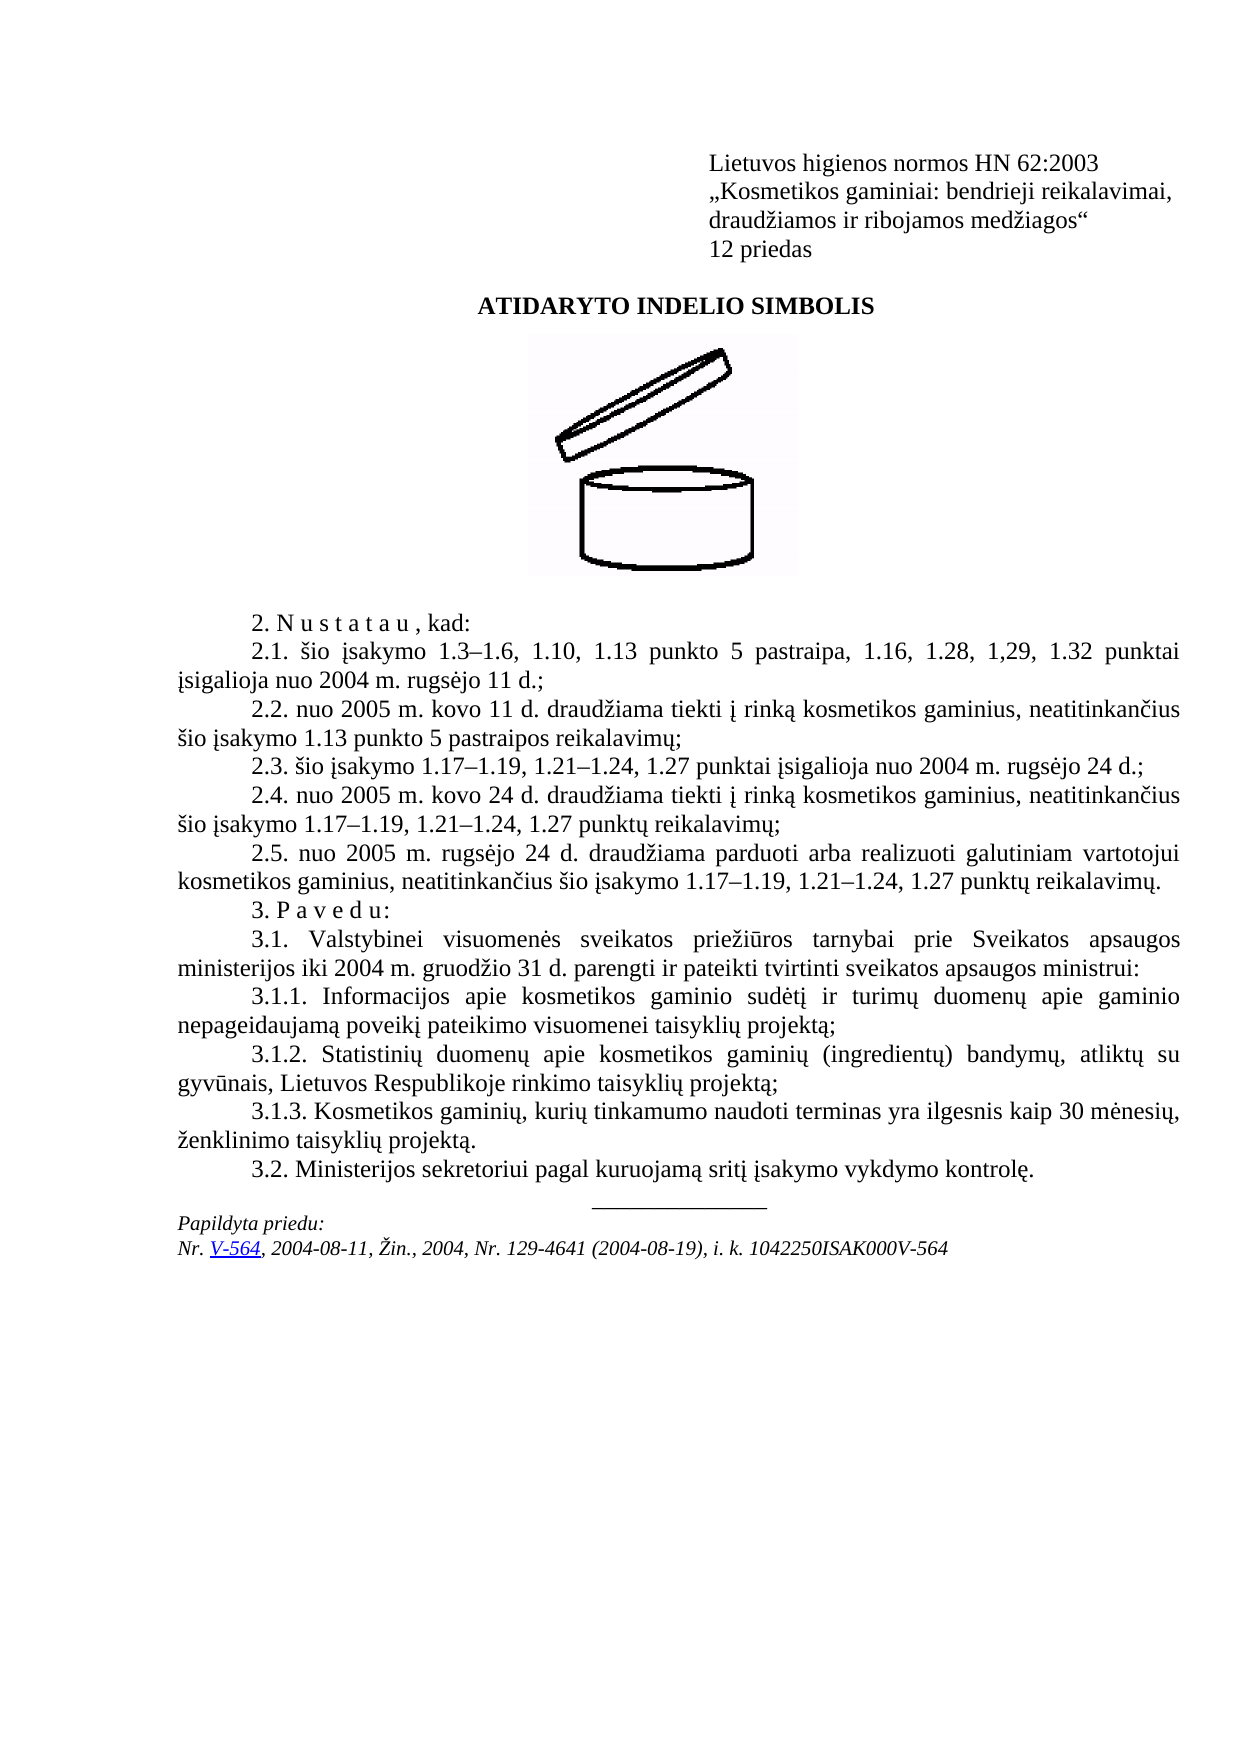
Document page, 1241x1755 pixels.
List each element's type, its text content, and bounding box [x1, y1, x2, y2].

text 2.1. šio įsakymo 1.3–1.6, 1.10, 1.13 punkto 5 pastraipa, 1.16, 1.28, 1,29, 1.32 punktai įsigalioja nuo 2004 m. rugsėjo 11 d.; [177, 636, 1181, 694]
text 3.1. Valstybinei visuomenės sveikatos priežiūros tarnybai prie Sveikatos apsaugos ministerijos iki 2004 m. gruodžio 31 d. parengti ir pateikti tvirtinti sveikatos apsaugos ministrui: [177, 924, 1181, 981]
text 2.3. šio įsakymo 1.17–1.19, 1.21–1.24, 1.27 punktai įsigalioja nuo 2004 m. rugsėjo 24 d.; [177, 751, 1181, 780]
text Nr. V-564, 2004-08-11, Žin., 2004, Nr. 129-4641 (2004-08-19), i. k. 1042250ISAK000V-564 [177, 1235, 1181, 1259]
text 12 priedas [177, 234, 1181, 263]
text 2.5. nuo 2005 m. rugsėjo 24 d. draudžiama parduoti arba realizuoti galutiniam vartotojui kosmetikos gaminius, neatitinkančius šio įsakymo 1.17–1.19, 1.21–1.24, 1.27 punktų reikalavimų. [177, 838, 1181, 895]
text ______________ [177, 1183, 1181, 1211]
text „Kosmetikos gaminiai: bendrieji reikalavimai, [177, 176, 1181, 205]
text atidaryto indelio SIMBOLIS [177, 291, 1181, 320]
text 2.4. nuo 2005 m. kovo 24 d. draudžiama tiekti į rinką kosmetikos gaminius, neatitinkančius šio įsakymo 1.17–1.19, 1.21–1.24, 1.27 punktų reikalavimų; [177, 780, 1181, 838]
text Papildyta priedu: [177, 1211, 1181, 1235]
text 3.1.3. Kosmetikos gaminių, kurių tinkamumo naudoti terminas yra ilgesnis kaip 30 mėnesių, ženklinimo taisyklių projektą. [177, 1096, 1181, 1154]
text Lietuvos higienos normos HN 62:2003 [177, 148, 1181, 176]
text 3.2. Ministerijos sekretoriui pagal kuruojamą sritį įsakymo vykdymo kontrolę. [177, 1154, 1181, 1183]
text draudžiamos ir ribojamos medžiagos“ [177, 205, 1181, 234]
text 3. Pavedu: [177, 895, 1181, 924]
text 3.1.1. Informacijos apie kosmetikos gaminio sudėtį ir turimų duomenų apie gaminio nepageidaujamą poveikį pateikimo visuomenei taisyklių projektą; [177, 981, 1181, 1039]
text 2.2. nuo 2005 m. kovo 11 d. draudžiama tiekti į rinką kosmetikos gaminius, neatitinkančius šio įsakymo 1.13 punkto 5 pastraipos reikalavimų; [177, 694, 1181, 751]
text 2. Nustatau, kad: [177, 608, 1181, 636]
text 3.1.2. Statistinių duomenų apie kosmetikos gaminių (ingredientų) bandymų, atliktų su gyvūnais, Lietuvos Respublikoje rinkimo taisyklių projektą; [177, 1039, 1181, 1096]
